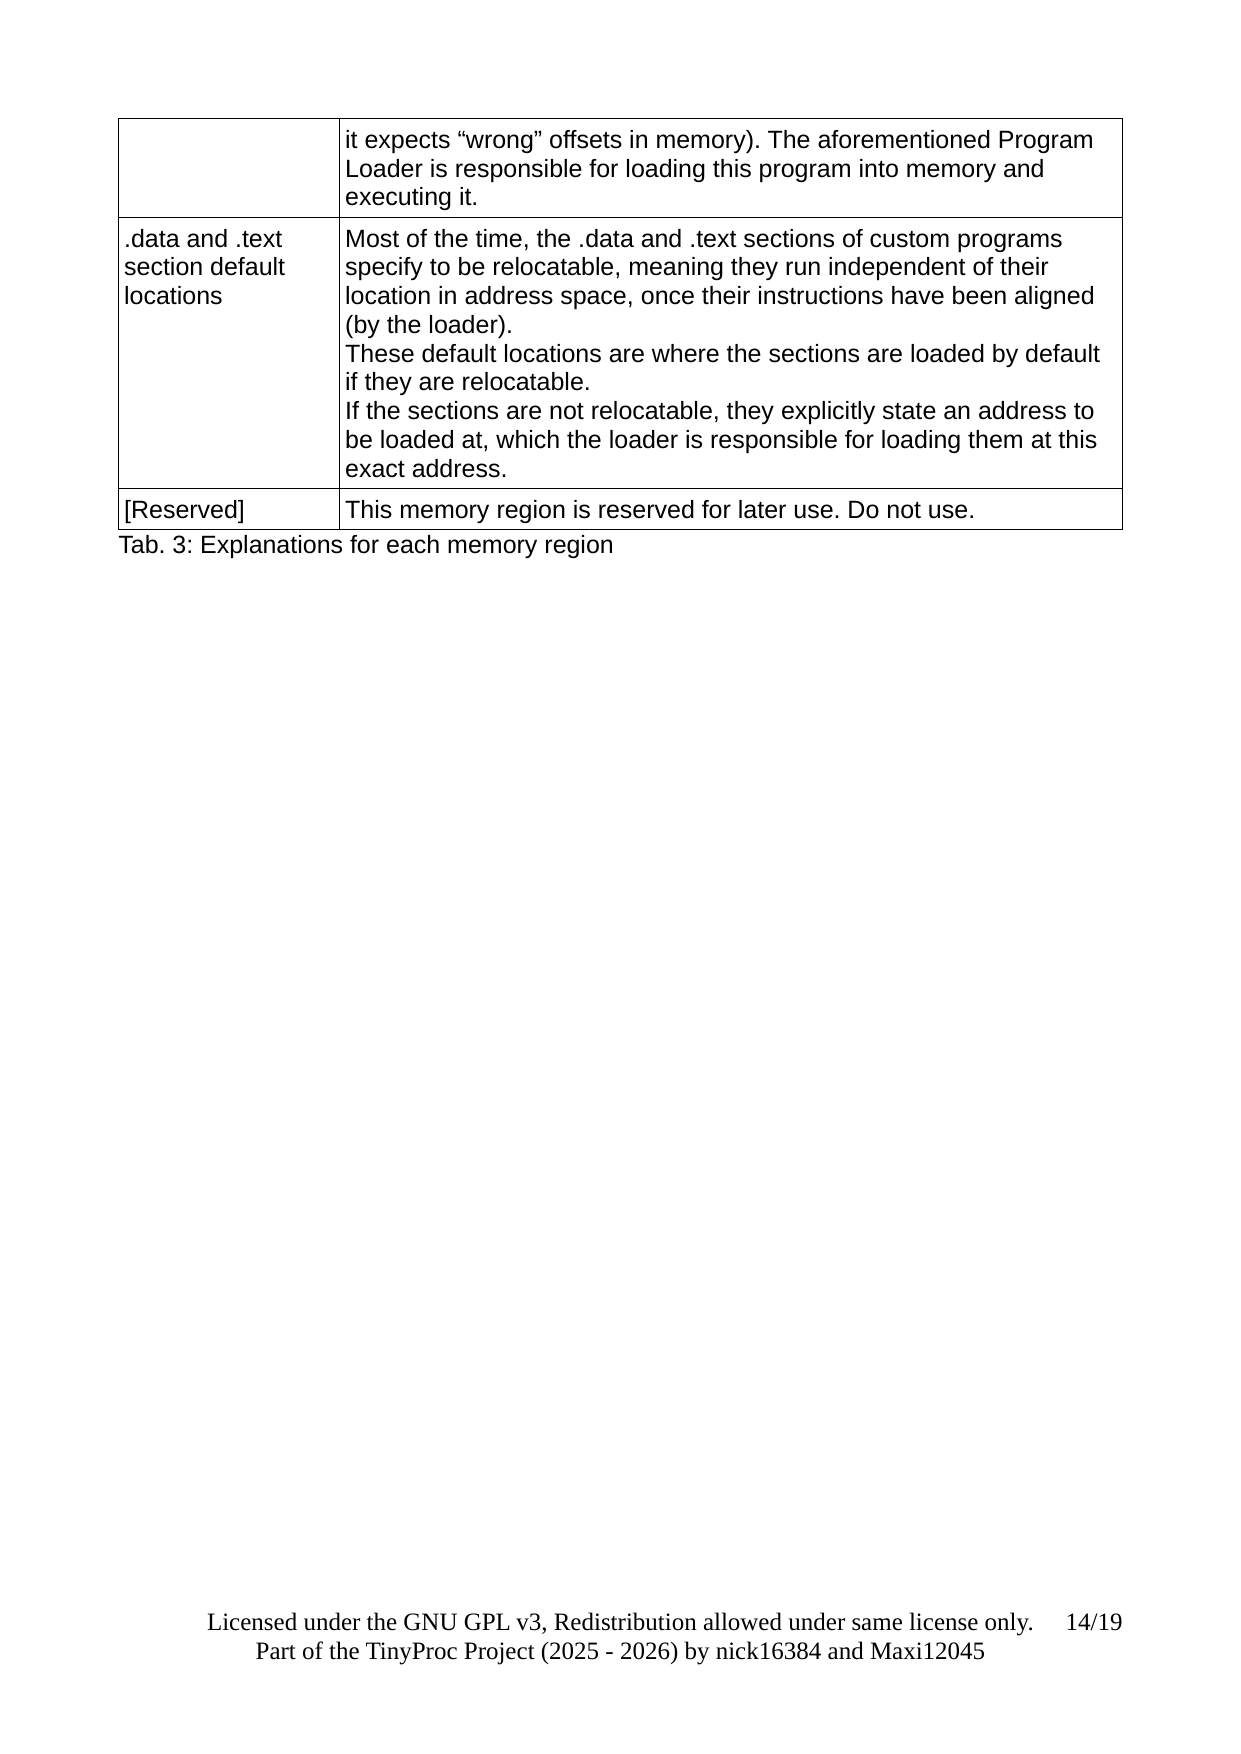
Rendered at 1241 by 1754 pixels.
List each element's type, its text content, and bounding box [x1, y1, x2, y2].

table_cell [119, 119, 339, 217]
table_cell [Reserved] [119, 489, 339, 529]
table_cell .data and .text section default locations [119, 218, 339, 488]
table_cell This memory region is reserved for later use. Do not use. [340, 489, 1122, 529]
table_cell Most of the time, the .data and .text sections of custom programs specify to be relocatable, meaning they run independent of their location in address space, once their instructions have been aligned (by the loader). These default locations are where the sections are loaded by default if they are relocatable. If the sections are not relocatable, they explicitly state an address to be loaded at, which the loader is responsible for loading them at this exact address. [340, 218, 1122, 488]
table_cell it expects “wrong” offsets in memory). The aforementioned Program Loader is responsible for loading this program into memory and executing it. [340, 119, 1122, 217]
text Tab. 3: Explanations for each memory region [118, 530, 1122, 559]
